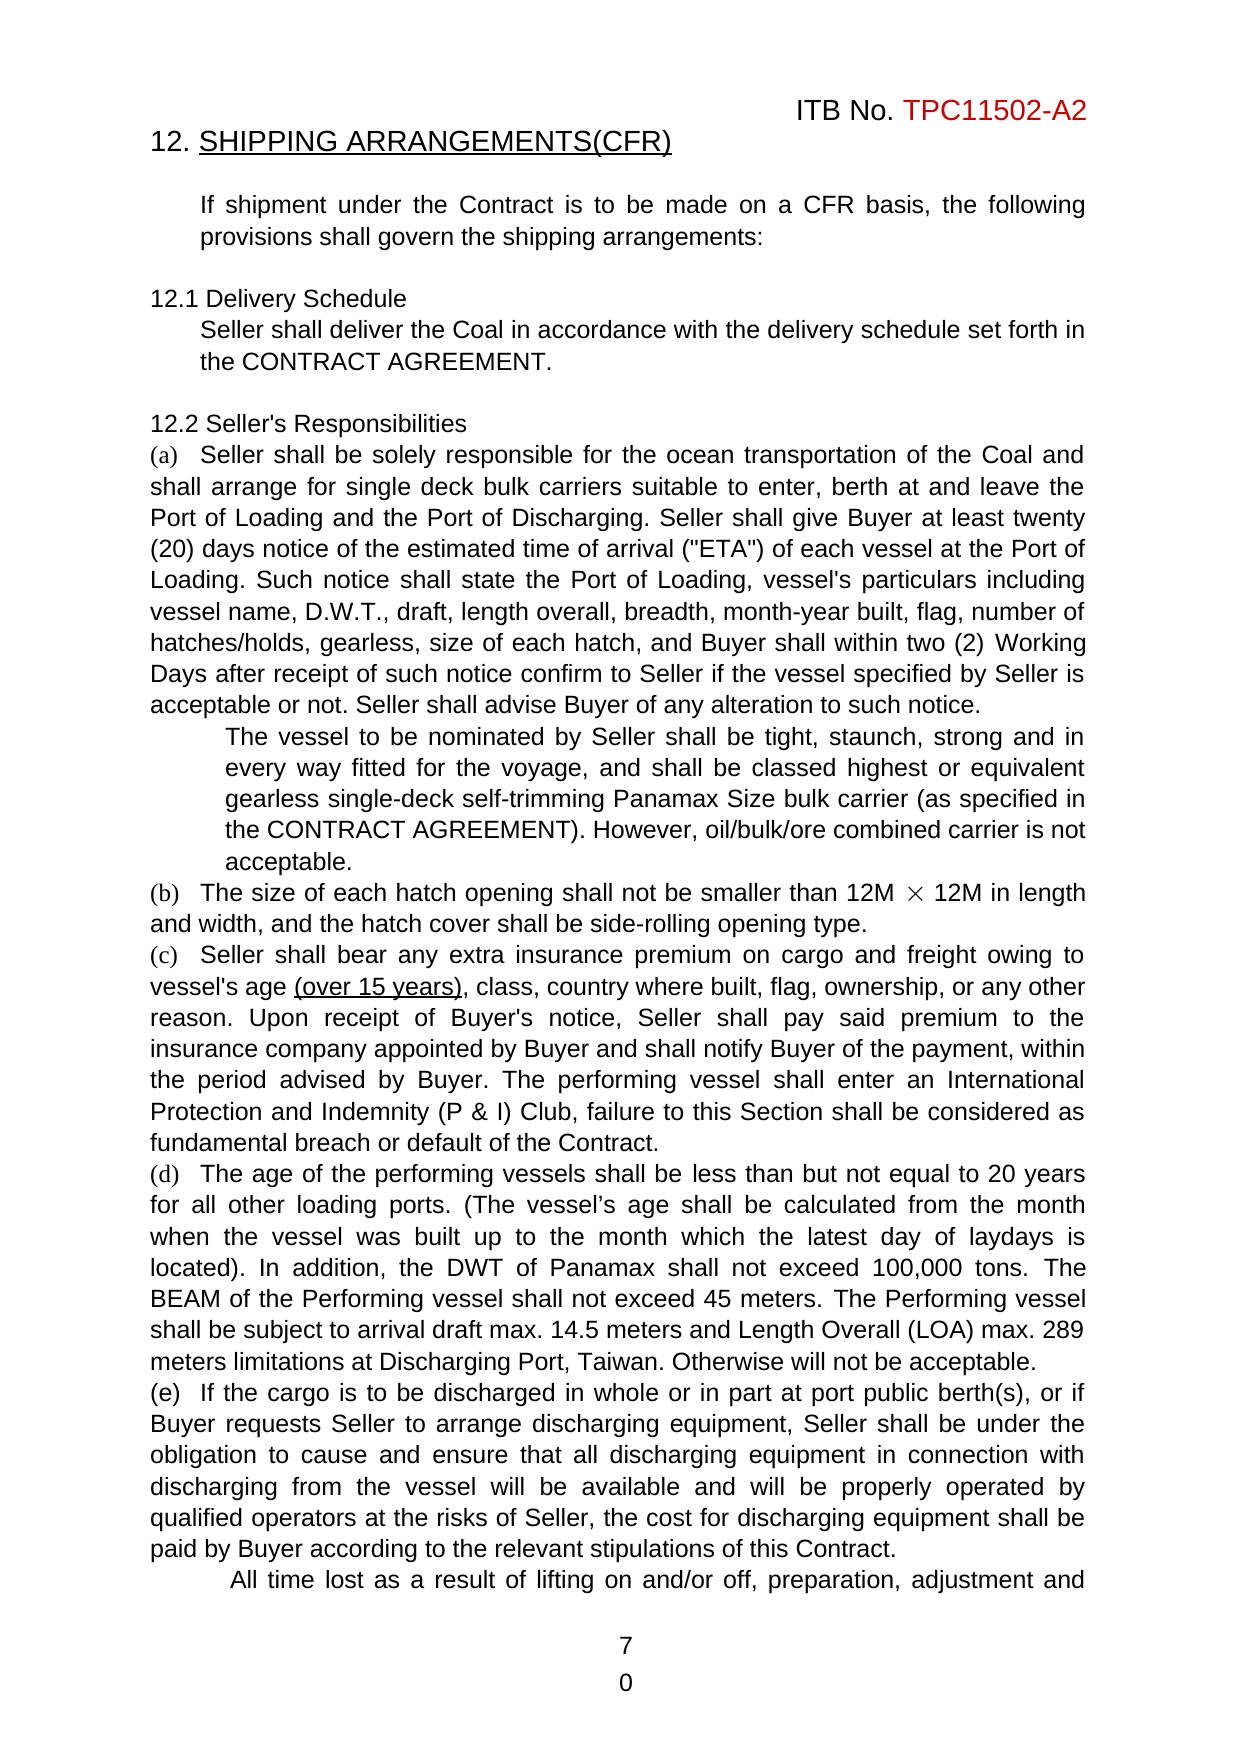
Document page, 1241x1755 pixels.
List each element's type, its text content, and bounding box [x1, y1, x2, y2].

list The age of the performing vessels shall be less than but not equal to 20 years for all other loading ports. (The vessel’s age shall be calculated from the month when the vessel was built up to the month which the latest day of laydays is located). In addition, the DWT of Panamax shall not exceed 100,000 tons. The BEAM of the Performing vessel shall not exceed 45 meters. The Performing vessel shall be subject to arrival draft max. 14.5 meters and Length Overall (LOA) max. 289 meters limitations at Discharging Port, Taiwan. Otherwise will not be acceptable. [150, 1157, 1087, 1376]
text All time lost as a result of lifting on and/or off, preparation, adjustment and [230, 1564, 1087, 1595]
text 12.1 Delivery Schedule [150, 282, 1087, 314]
list If the cargo is to be discharged in whole or in part at port public berth(s), or if Buyer requests Seller to arrange discharging equipment, Seller shall be under the obligation to cause and ensure that all discharging equipment in connection with discharging from the vessel will be available and will be properly operated by qualified operators at the risks of Seller, the cost for discharging equipment shall be paid by Buyer according to the relevant stipulations of this Contract. [150, 1376, 1086, 1564]
list The size of each hatch opening shall not be smaller than 12M  12M in length and width, and the hatch cover shall be side-rolling opening type. [150, 876, 1087, 939]
text If shipment under the Contract is to be made on a CFR basis, the following provisions shall govern the shipping arrangements: [200, 189, 1087, 251]
list Seller shall be solely responsible for the ocean transportation of the Coal and shall arrange for single deck bulk carriers suitable to enter, berth at and leave the Port of Loading and the Port of Discharging. Seller shall give Buyer at least twenty (20) days notice of the estimated time of arrival ("ETA") of each vessel at the Port of Loading. Such notice shall state the Port of Loading, vessel's particulars including vessel name, D.W.T., draft, length overall, breadth, month-year built, flag, number of hatches/holds, gearless, size of each hatch, and Buyer shall within two (2) Working Days after receipt of such notice confirm to Seller if the vessel specified by Seller is acceptable or not. Seller shall advise Buyer of any alteration to such notice. [150, 439, 1087, 720]
text 12. SHIPPING ARRANGEMENTS(CFR) [150, 126, 1087, 157]
text Seller shall deliver the Coal in accordance with the delivery schedule set forth in the CONTRACT AGREEMENT. [200, 314, 1087, 376]
text The vessel to be nominated by Seller shall be tight, staunch, strong and in every way fitted for the voyage, and shall be classed highest or equivalent gearless single-deck self-trimming Panamax Size bulk carrier (as specified in the CONTRACT AGREEMENT). However, oil/bulk/ore combined carrier is not acceptable. [225, 720, 1087, 876]
list Seller shall bear any extra insurance premium on cargo and freight owing to vessel's age (over 15 years), class, country where built, flag, ownership, or any other reason. Upon receipt of Buyer's notice, Seller shall pay said premium to the insurance company appointed by Buyer and shall notify Buyer of the payment, within the period advised by Buyer. The performing vessel shall enter an International Protection and Indemnity (P & I) Club, failure to this Section shall be considered as fundamental breach or default of the Contract. [150, 939, 1087, 1157]
text 12.2 Seller's Responsibilities [150, 407, 1087, 439]
